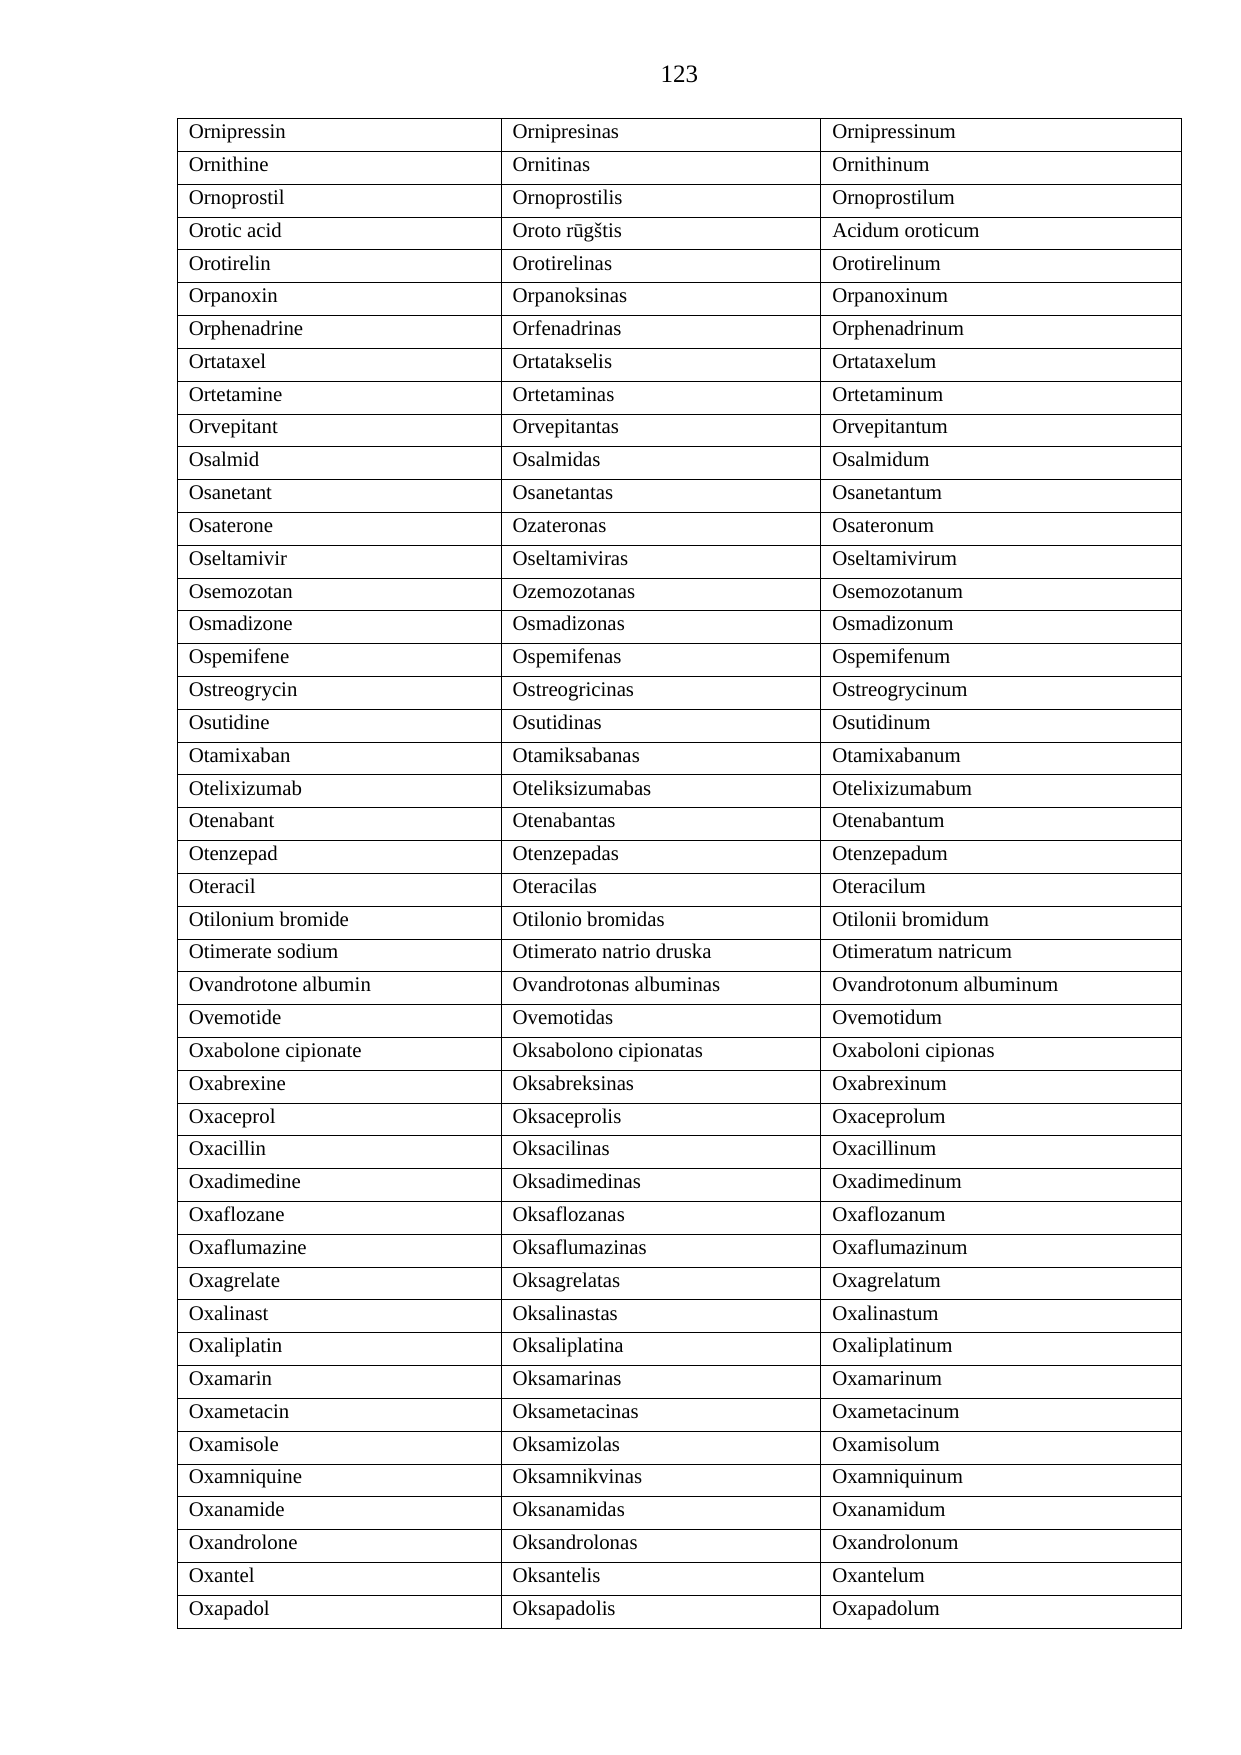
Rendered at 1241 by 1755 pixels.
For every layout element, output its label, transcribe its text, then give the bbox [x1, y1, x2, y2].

table_cell Orotirelinum [821, 250, 1181, 282]
table_cell Oksamarinas [502, 1366, 820, 1398]
table_cell Osemozotanum [821, 579, 1181, 610]
table_cell Otamiksabanas [502, 743, 820, 774]
table_cell Ovemotide [178, 1005, 501, 1037]
table_cell Osmadizone [178, 611, 501, 643]
table_cell Ortetaminas [502, 382, 820, 413]
table_cell Orvepitant [178, 415, 501, 446]
table_cell Oxalinast [178, 1300, 501, 1332]
table_cell Ortataxel [178, 349, 501, 381]
table_cell Ostreogrycinum [821, 677, 1181, 709]
table_cell Otilonium bromide [178, 907, 501, 938]
table_cell Oxabrexinum [821, 1071, 1181, 1102]
table_cell Otimerato natrio druska [502, 940, 820, 971]
table_cell Oxagrelatum [821, 1268, 1181, 1299]
table_cell Orpanoksinas [502, 283, 820, 315]
table_cell Oxamarinum [821, 1366, 1181, 1398]
table_cell Oksaceprolis [502, 1104, 820, 1135]
table_cell Orvepitantas [502, 415, 820, 446]
table_cell Oxametacin [178, 1399, 501, 1431]
table_cell Oksagrelatas [502, 1268, 820, 1299]
table_cell Oxaflumazinum [821, 1235, 1181, 1267]
table_cell Orotirelin [178, 250, 501, 282]
table_cell Orotirelinas [502, 250, 820, 282]
table_cell Oksaflozanas [502, 1202, 820, 1234]
table_cell Oxabolone cipionate [178, 1038, 501, 1070]
table_cell Oxametacinum [821, 1399, 1181, 1431]
table_cell Oxamisole [178, 1432, 501, 1463]
table_cell Osutidine [178, 710, 501, 742]
table_cell Orphenadrinum [821, 316, 1181, 348]
table_cell Otilonii bromidum [821, 907, 1181, 938]
table_cell Oteliksizumabas [502, 775, 820, 807]
table_cell Oxacillin [178, 1136, 501, 1168]
table_cell Ozemozotanas [502, 579, 820, 610]
table_cell Otenzepad [178, 841, 501, 873]
table_cell Otenabantas [502, 808, 820, 840]
table_cell Otenzepadas [502, 841, 820, 873]
table_cell Osmadizonum [821, 611, 1181, 643]
table_cell Oksabolono cipionatas [502, 1038, 820, 1070]
table_cell Oxaceprol [178, 1104, 501, 1135]
table_cell Oxagrelate [178, 1268, 501, 1299]
table_cell Ornipressinum [821, 119, 1181, 151]
table_cell Osanetantum [821, 480, 1181, 512]
table_cell Oxabrexine [178, 1071, 501, 1102]
table_cell Osmadizonas [502, 611, 820, 643]
table_cell Oksametacinas [502, 1399, 820, 1431]
table_cell Oteracilas [502, 874, 820, 906]
table_cell Orpanoxinum [821, 283, 1181, 315]
table_cell Otelixizumabum [821, 775, 1181, 807]
table_cell Oxaflozane [178, 1202, 501, 1234]
table_cell Ovandrotone albumin [178, 972, 501, 1004]
table_cell Osalmidas [502, 447, 820, 479]
table_cell Ornipresinas [502, 119, 820, 151]
table_cell Oxanamidum [821, 1497, 1181, 1529]
table_cell Ozateronas [502, 513, 820, 545]
table_cell Oxamarin [178, 1366, 501, 1398]
table_cell Orfenadrinas [502, 316, 820, 348]
table_cell Ospemifene [178, 644, 501, 676]
table_cell Oseltamivir [178, 546, 501, 577]
table_cell Oxacillinum [821, 1136, 1181, 1168]
table_cell Oxandrolonum [821, 1530, 1181, 1562]
table_cell Osemozotan [178, 579, 501, 610]
table_cell Orphenadrine [178, 316, 501, 348]
table_cell Ornithinum [821, 152, 1181, 184]
table_cell Otenabant [178, 808, 501, 840]
table_cell Ortatakselis [502, 349, 820, 381]
table_cell Otenzepadum [821, 841, 1181, 873]
table_cell Ovandrotonas albuminas [502, 972, 820, 1004]
table_cell Ovemotidum [821, 1005, 1181, 1037]
table_cell Ovandrotonum albuminum [821, 972, 1181, 1004]
table_cell Oxantelum [821, 1563, 1181, 1595]
table_cell Ornoprostilis [502, 185, 820, 217]
table_cell Oxaflozanum [821, 1202, 1181, 1234]
table_cell Oxapadol [178, 1596, 501, 1627]
table_cell Ornoprostilum [821, 185, 1181, 217]
table_cell Orvepitantum [821, 415, 1181, 446]
table_cell Ospemifenum [821, 644, 1181, 676]
table_cell Oxalinastum [821, 1300, 1181, 1332]
table_cell Ovemotidas [502, 1005, 820, 1037]
table_cell Oksaflumazinas [502, 1235, 820, 1267]
table_cell Oksadimedinas [502, 1169, 820, 1201]
table_cell Oksalinastas [502, 1300, 820, 1332]
table_cell Oseltamivirum [821, 546, 1181, 577]
table_cell Oksanamidas [502, 1497, 820, 1529]
table_cell Oksandrolonas [502, 1530, 820, 1562]
table_cell Oksacilinas [502, 1136, 820, 1168]
table_cell Oxamniquine [178, 1465, 501, 1496]
table_cell Acidum oroticum [821, 218, 1181, 249]
table_cell Oroto rūgštis [502, 218, 820, 249]
table_cell Ornithine [178, 152, 501, 184]
table_cell Oxapadolum [821, 1596, 1181, 1627]
table_cell Orotic acid [178, 218, 501, 249]
table_cell Oxamisolum [821, 1432, 1181, 1463]
table_cell Ospemifenas [502, 644, 820, 676]
table_cell Otenabantum [821, 808, 1181, 840]
table_cell Oxanamide [178, 1497, 501, 1529]
table_cell Osutidinum [821, 710, 1181, 742]
table_cell Oksaliplatina [502, 1333, 820, 1365]
table_cell Oksabreksinas [502, 1071, 820, 1102]
table_cell Ornoprostil [178, 185, 501, 217]
table_cell Oxadimedinum [821, 1169, 1181, 1201]
table_cell Oteracilum [821, 874, 1181, 906]
table_cell Oteracil [178, 874, 501, 906]
table_cell Osateronum [821, 513, 1181, 545]
table_cell Osutidinas [502, 710, 820, 742]
table_cell Ortataxelum [821, 349, 1181, 381]
table_cell Otelixizumab [178, 775, 501, 807]
table_cell Oksapadolis [502, 1596, 820, 1627]
table_cell Otamixabanum [821, 743, 1181, 774]
table_cell Osalmid [178, 447, 501, 479]
table_cell Oxaliplatinum [821, 1333, 1181, 1365]
table_cell Oxaflumazine [178, 1235, 501, 1267]
table_cell Ostreogricinas [502, 677, 820, 709]
table_cell Oxamniquinum [821, 1465, 1181, 1496]
table_cell Oksamnikvinas [502, 1465, 820, 1496]
table_cell Oseltamiviras [502, 546, 820, 577]
table_cell Oxaliplatin [178, 1333, 501, 1365]
table_cell Oksamizolas [502, 1432, 820, 1463]
table_cell Osanetant [178, 480, 501, 512]
table_cell Otilonio bromidas [502, 907, 820, 938]
table_cell Oxandrolone [178, 1530, 501, 1562]
table_cell Ornipressin [178, 119, 501, 151]
table_cell Ostreogrycin [178, 677, 501, 709]
table_cell Oxaceprolum [821, 1104, 1181, 1135]
table_cell Ornitinas [502, 152, 820, 184]
table_cell Otimeratum natricum [821, 940, 1181, 971]
table_cell Ortetamine [178, 382, 501, 413]
table_cell Osaterone [178, 513, 501, 545]
table_cell Ortetaminum [821, 382, 1181, 413]
table_cell Oxantel [178, 1563, 501, 1595]
table_cell Otimerate sodium [178, 940, 501, 971]
table_cell Oxadimedine [178, 1169, 501, 1201]
table_cell Oxaboloni cipionas [821, 1038, 1181, 1070]
table_cell Oksantelis [502, 1563, 820, 1595]
table_cell Orpanoxin [178, 283, 501, 315]
table_cell Otamixaban [178, 743, 501, 774]
table_cell Osanetantas [502, 480, 820, 512]
table_cell Osalmidum [821, 447, 1181, 479]
